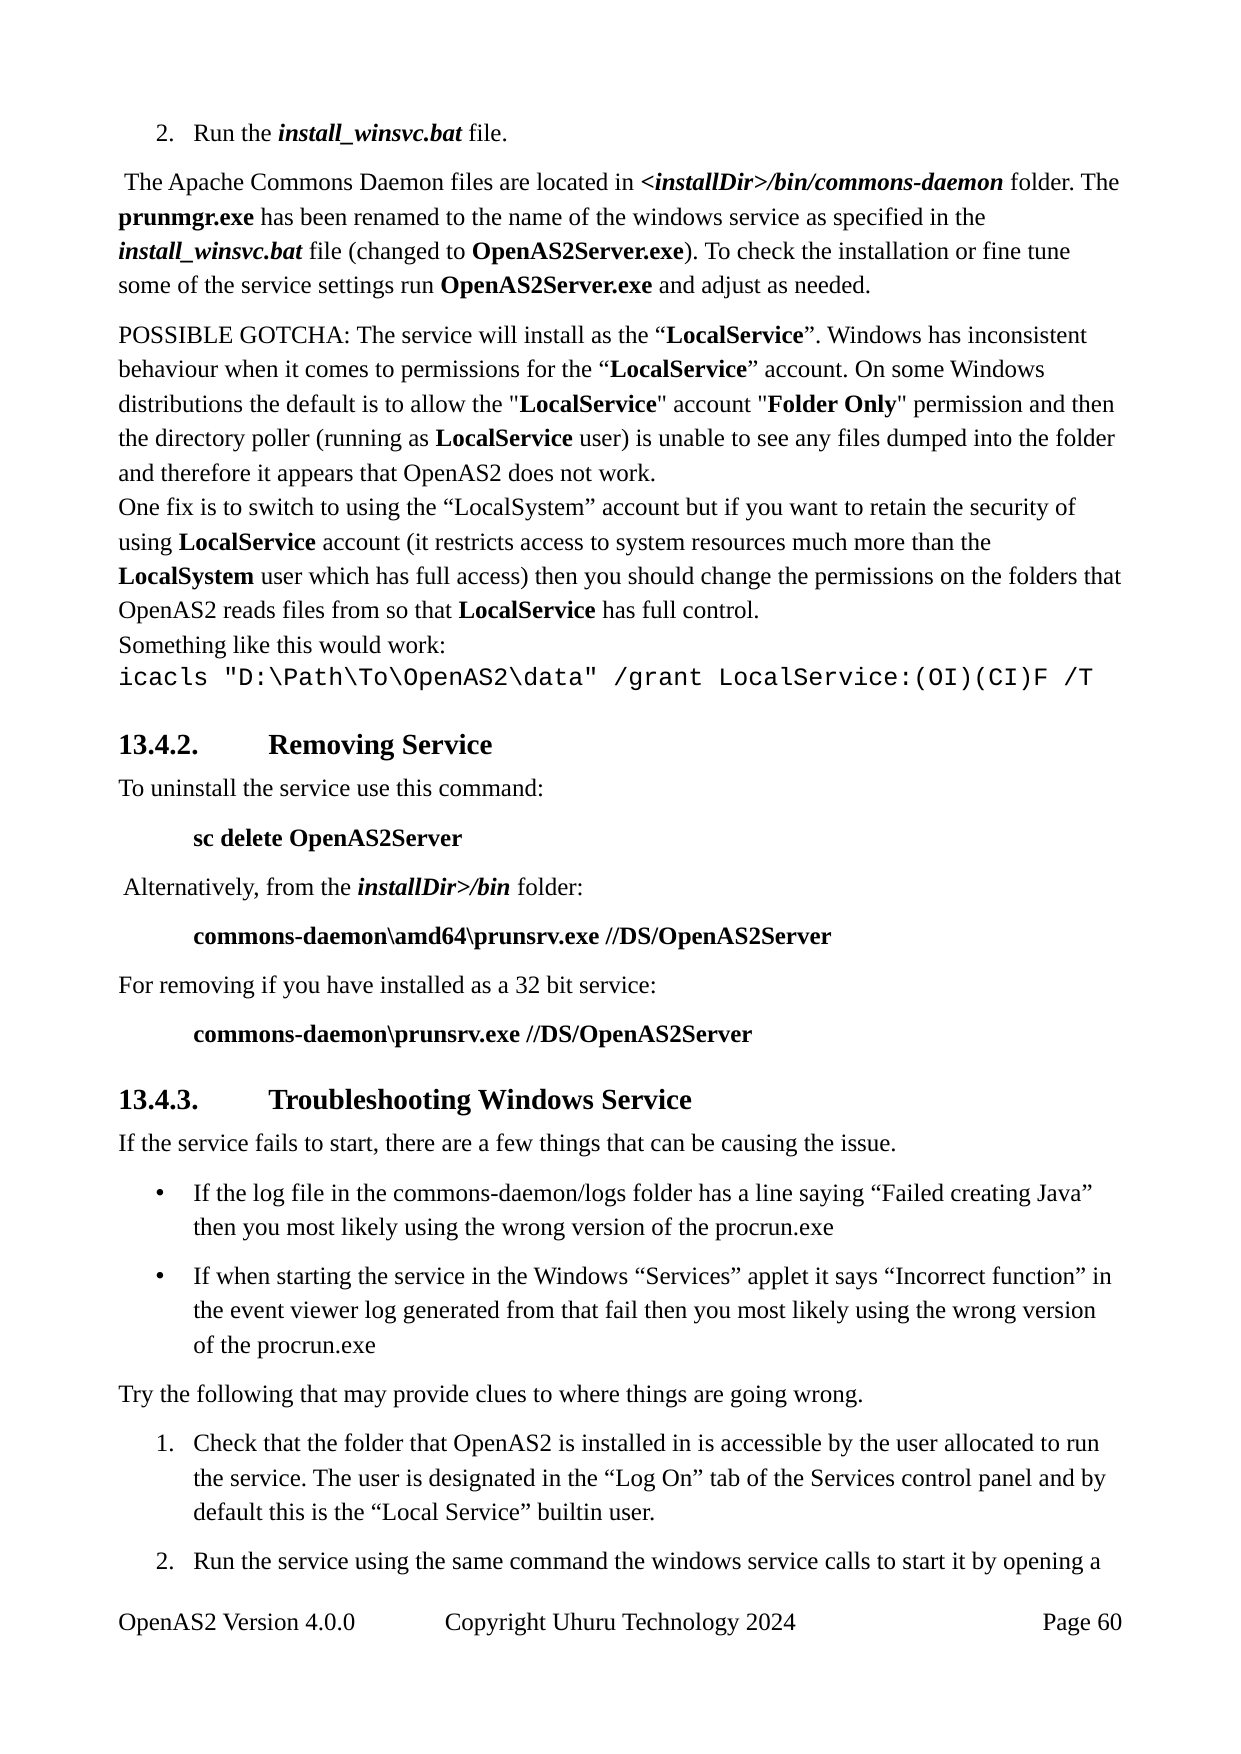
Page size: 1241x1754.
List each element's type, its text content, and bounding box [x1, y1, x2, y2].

text POSSIBLE GOTCHA: The service will install as the “LocalService”. Windows has inconsistent behaviour when it comes to permissions for the “LocalService” account. On some Windows distributions the default is to allow the "LocalService" account "Folder Only" permission and then the directory poller (running as LocalService user) is unable to see any files dumped into the folder and therefore it appears that OpenAS2 does not work. One fix is to switch to using the “LocalSystem” account but if you want to retain the security of using LocalService account (it restricts access to system resources much more than the LocalSystem user which has full access) then you should change the permissions on the folders that OpenAS2 reads files from so that LocalService has full control. Something like this would work: icacls "D:\Path\To\OpenAS2\data" /grant LocalService:(OI)(CI)F /T [118, 320, 1122, 693]
list Run the service using the same command the windows service calls to start it by opening a [156, 1546, 1122, 1575]
text If the service fails to start, there are a few things that can be causing the issue. [118, 1128, 1122, 1157]
list Check that the folder that OpenAS2 is installed in is accessible by the user allocated to run the service. The user is designated in the “Log On” tab of the Services control panel and by default this is the “Local Service” builtin user. [156, 1428, 1122, 1526]
text sc delete OpenAS2Server [193, 823, 1122, 851]
text commons-daemon\amd64\prunsrv.exe //DS/OpenAS2Server [193, 921, 1122, 949]
text To uninstall the service use this command: [118, 773, 1122, 802]
subtitle Troubleshooting Windows Service [118, 1082, 1122, 1116]
text For removing if you have installed as a 32 bit service: [118, 970, 1122, 998]
list If when starting the service in the Windows “Services” applet it says “Incorrect function” in the event viewer log generated from that fail then you most likely using the wrong version of the procrun.exe [156, 1261, 1122, 1359]
text Alternatively, from the installDir>/bin folder: [118, 872, 1122, 900]
text Try the following that may provide clues to where things are going wrong. [118, 1379, 1122, 1408]
subtitle Removing Service [118, 727, 1122, 761]
text The Apache Commons Daemon files are located in <installDir>/bin/commons-daemon folder. The prunmgr.exe has been renamed to the name of the windows service as specified in the install_winsvc.bat file (changed to OpenAS2Server.exe). To check the installation or fine tune some of the service settings run OpenAS2Server.exe and adjust as needed. [118, 167, 1122, 299]
list Run the install_winsvc.bat file. [156, 118, 1122, 147]
list If the log file in the commons-daemon/logs folder has a line saying “Failed creating Java” then you most likely using the wrong version of the procrun.exe [156, 1178, 1122, 1241]
text commons-daemon\prunsrv.exe //DS/OpenAS2Server [193, 1019, 1122, 1048]
